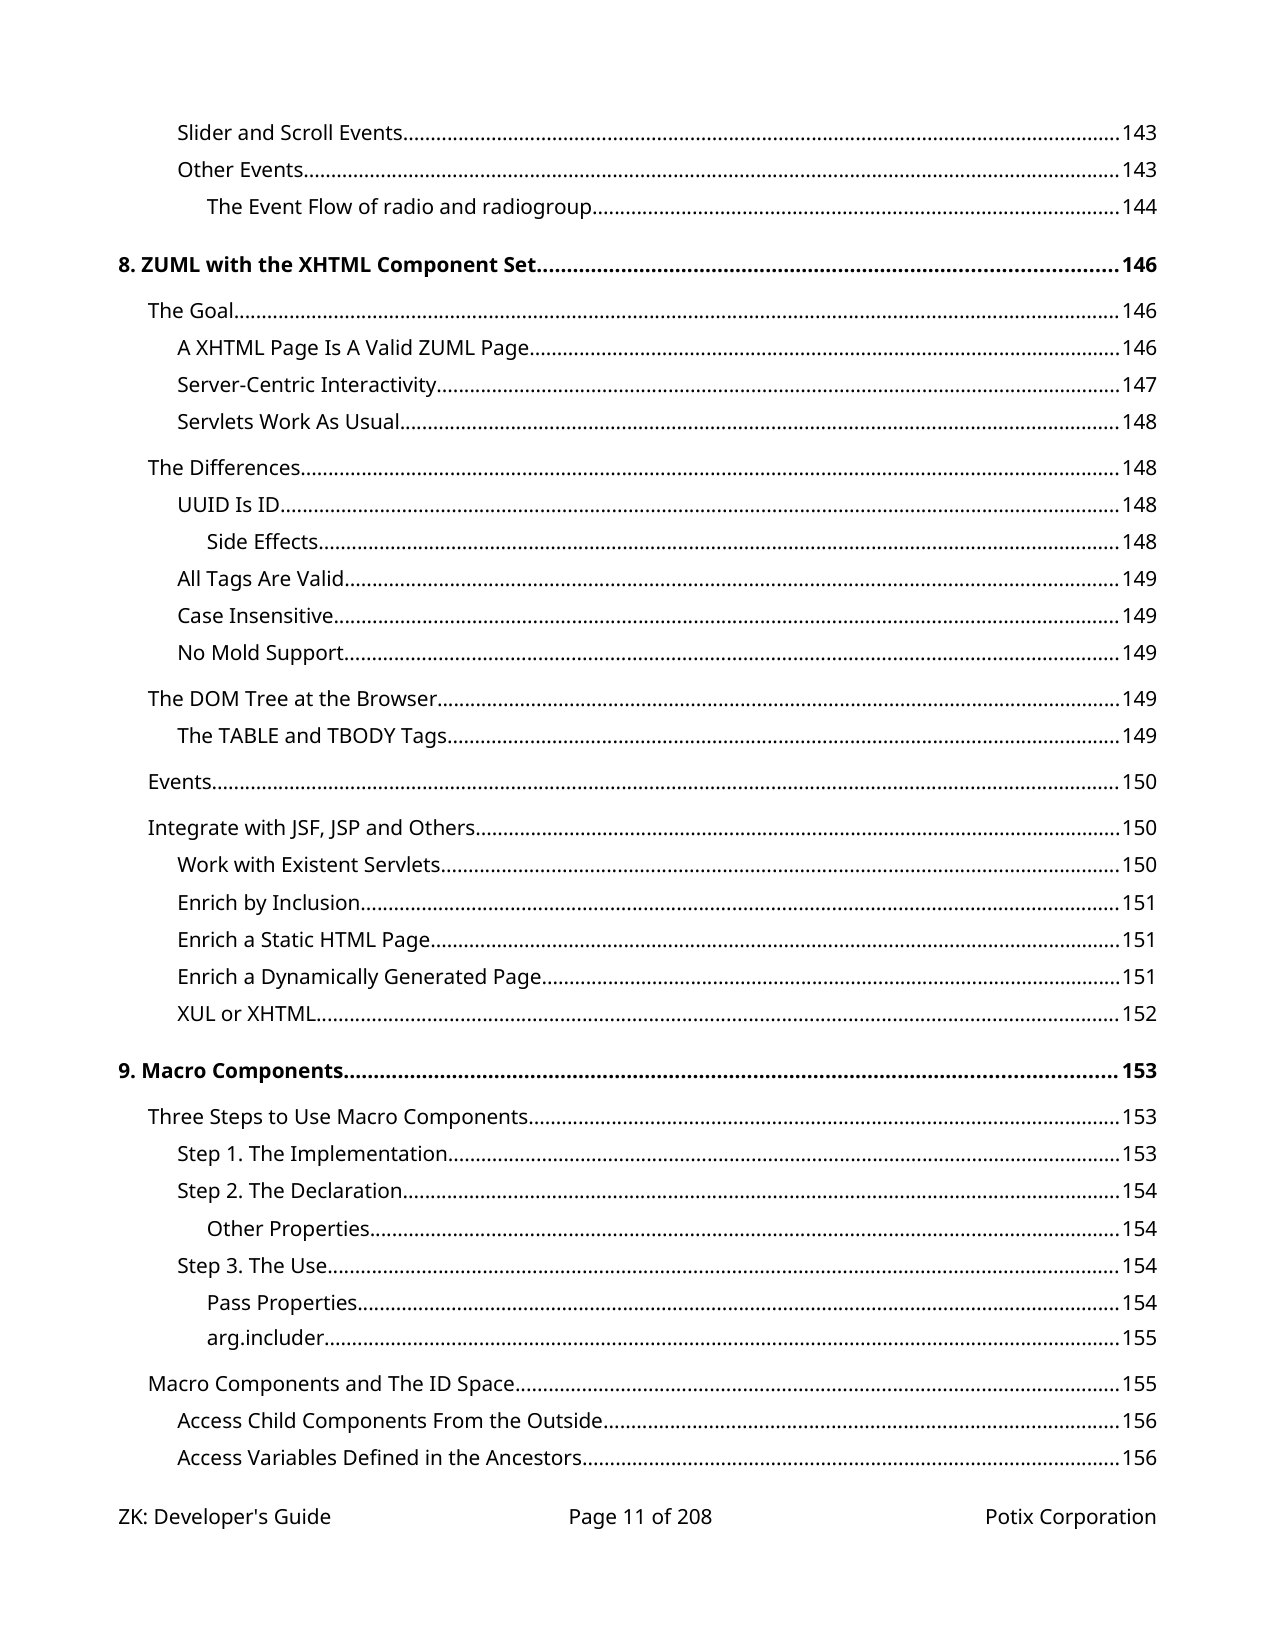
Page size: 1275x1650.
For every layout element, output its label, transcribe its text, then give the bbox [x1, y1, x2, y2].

text UUID Is ID 148 [177, 490, 1157, 518]
text The Event Flow of radio and radiogroup 144 [207, 192, 1157, 221]
text Integrate with JSF, JSP and Others 150 [148, 813, 1157, 842]
text Step 1. The Implementation 153 [177, 1139, 1157, 1168]
text 9. Macro Components 153 [118, 1057, 1157, 1085]
text Access Variables Defined in the Ancestors 156 [177, 1443, 1157, 1471]
text A XHTML Page Is A Valid ZUML Page 146 [177, 333, 1157, 361]
text Step 3. The Use 154 [177, 1251, 1157, 1279]
text Access Child Components From the Outside 156 [177, 1406, 1157, 1434]
text Case Insensitive 149 [177, 601, 1157, 630]
text All Tags Are Valid 149 [177, 564, 1157, 593]
text Side Effects 148 [207, 527, 1157, 556]
text Pass Properties 154 [207, 1288, 1157, 1316]
text Slider and Scroll Events 143 [177, 118, 1157, 146]
text The Goal 146 [148, 296, 1157, 324]
text Enrich a Dynamically Generated Page 151 [177, 962, 1157, 990]
text Enrich a Static HTML Page 151 [177, 925, 1157, 953]
text Servlets Work As Usual 148 [177, 407, 1157, 435]
text Events 150 [148, 767, 1157, 796]
text XUL or XHTML 152 [177, 999, 1157, 1027]
text The Differences 148 [148, 453, 1157, 481]
text arg.includer 155 [207, 1323, 1157, 1351]
text Server-Centric Interactivity 147 [177, 370, 1157, 398]
text Step 2. The Declaration 154 [177, 1177, 1157, 1205]
text Macro Components and The ID Space 155 [148, 1369, 1157, 1397]
text Three Steps to Use Macro Components 153 [148, 1102, 1157, 1131]
text Other Properties 154 [207, 1214, 1157, 1242]
text The DOM Tree at the Browser 149 [148, 684, 1157, 713]
text The TABLE and TBODY Tags 149 [177, 722, 1157, 750]
text Other Events 143 [177, 155, 1157, 183]
text 8. ZUML with the XHTML Component Set 146 [118, 250, 1157, 278]
text Enrich by Inclusion 151 [177, 888, 1157, 916]
text Work with Existent Servlets 150 [177, 851, 1157, 879]
text No Mold Support 149 [177, 638, 1157, 667]
